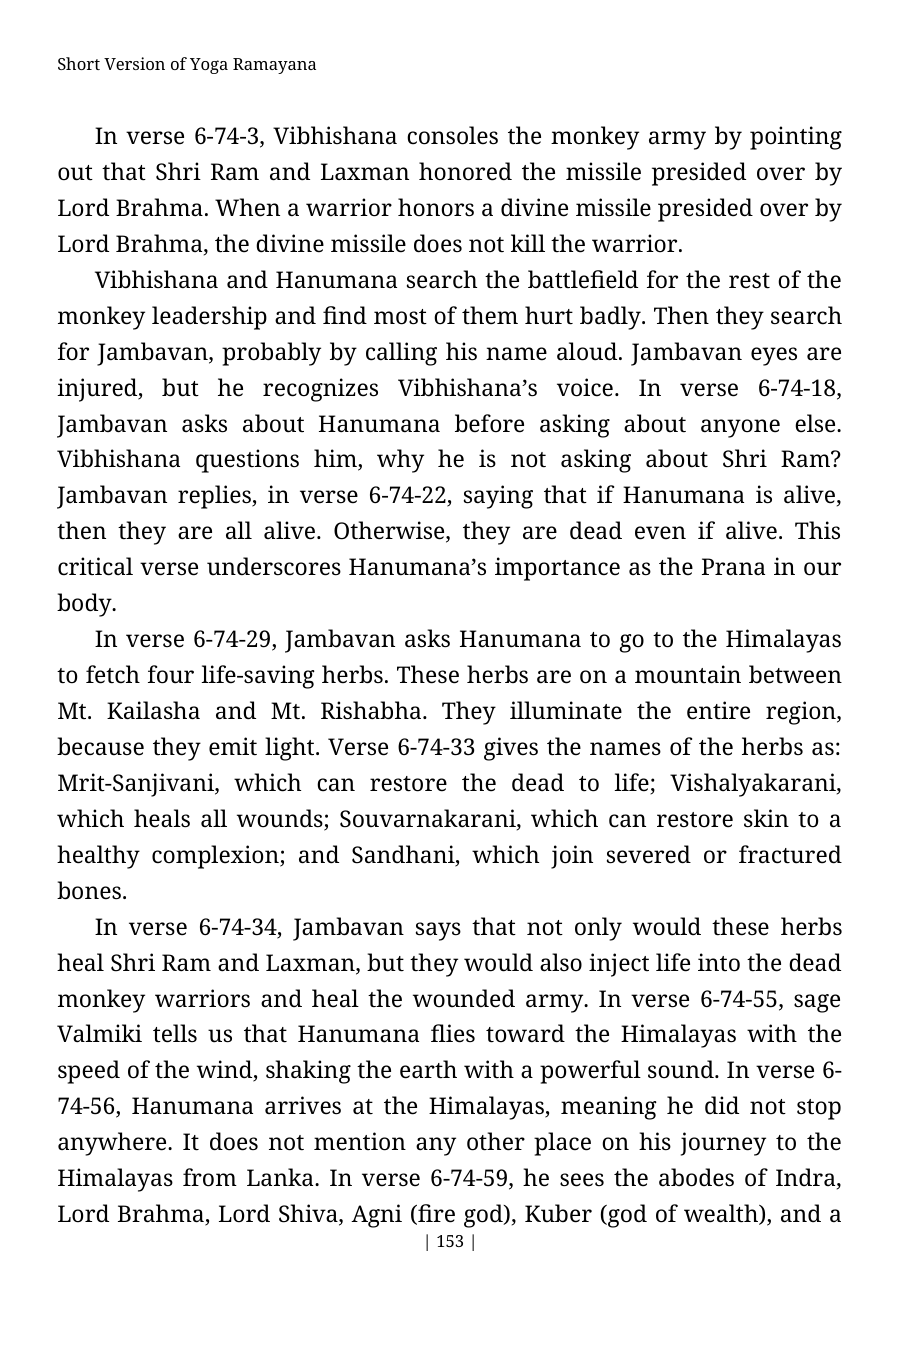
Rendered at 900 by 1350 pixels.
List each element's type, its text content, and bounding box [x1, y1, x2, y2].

text In verse 6-74-34, Jambavan says that not only would these herbs heal Shri Ram and Laxman, but they would also inject life into the dead monkey warriors and heal the wounded army. In verse 6-74-55, sage Valmiki tells us that Hanumana flies toward the Himalayas with the speed of the wind, shaking the earth with a powerful sound. In verse 6-74-56, Hanumana arrives at the Himalayas, meaning he did not stop anywhere. It does not mention any other place on his journey to the Himalayas from Lanka. In verse 6-74-59, he sees the abodes of Indra, Lord Brahma, Lord Shiva, Agni (fire god), Kuber (god of wealth), and a [57, 911, 843, 1229]
text In verse 6-74-3, Vibhishana consoles the monkey army by pointing out that Shri Ram and Laxman honored the missile presided over by Lord Brahma. When a warrior honors a divine missile presided over by Lord Brahma, the divine missile does not kill the warrior. [57, 120, 843, 259]
text Vibhishana and Hanumana search the battlefield for the rest of the monkey leadership and find most of them hurt badly. Then they search for Jambavan, probably by calling his name aloud. Jambavan eyes are injured, but he recognizes Vibhishana’s voice. In verse 6-74-18, Jambavan asks about Hanumana before asking about anyone else. Vibhishana questions him, why he is not asking about Shri Ram? Jambavan replies, in verse 6-74-22, saying that if Hanumana is alive, then they are all alive. Otherwise, they are dead even if alive. This critical verse underscores Hanumana’s importance as the Prana in our body. [57, 264, 843, 618]
text In verse 6-74-29, Jambavan asks Hanumana to go to the Himalayas to fetch four life-saving herbs. These herbs are on a mountain between Mt. Kailasha and Mt. Rishabha. They illuminate the entire region, because they emit light. Verse 6-74-33 gives the names of the herbs as: Mrit-Sanjivani, which can restore the dead to life; Vishalyakarani, which heals all wounds; Souvarnakarani, which can restore skin to a healthy complexion; and Sandhani, which join severed or fractured bones. [57, 623, 843, 906]
